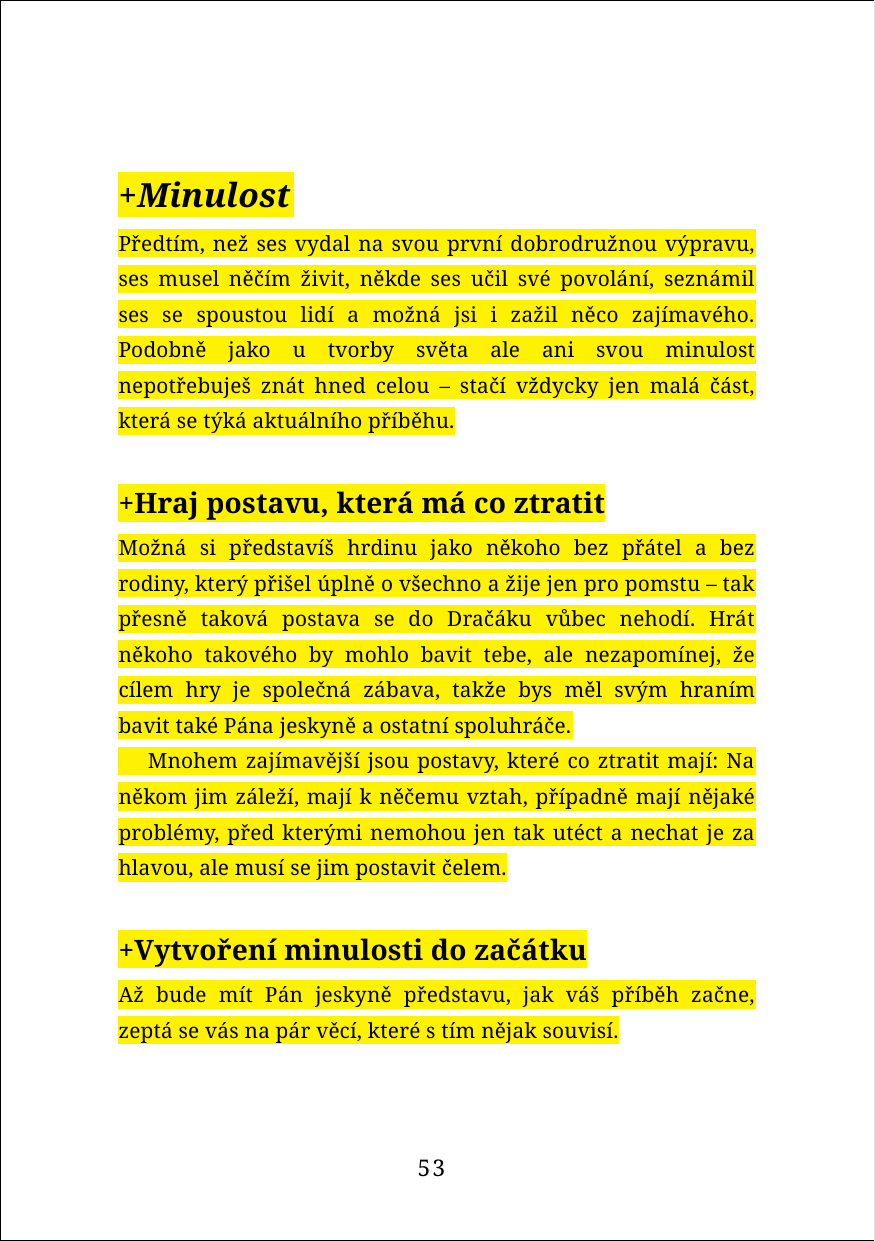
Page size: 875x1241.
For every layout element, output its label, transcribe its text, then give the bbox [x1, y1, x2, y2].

subtitle +Hraj postavu, která má co ztratit [118, 483, 756, 522]
text Až bude mít Pán jeskyně představu, jak váš příběh začne, zeptá se vás na pár věcí, které s tím nějak souvisí. [118, 980, 756, 1044]
text Předtím, než ses vydal na svou první dobrodružnou výpravu, ses musel něčím živit, někde ses učil své povolání, seznámil ses se spoustou lidí a možná jsi i zažil něco zajímavého. Podobně jako u tvorby světa ale ani svou minulost nepotřebuješ znát hned celou – stačí vždycky jen malá část, která se týká aktuálního příběhu. [118, 229, 756, 435]
text Možná si představíš hrdinu jako někoho bez přátel a bez rodiny, který přišel úplně o všechno a žije jen pro pomstu – tak přesně taková postava se do Dračáku vůbec nehodí. Hrát někoho takového by mohlo bavit tebe, ale nezapomínej, že cílem hry je společná zábava, takže bys měl svým hraním bavit také Pána jeskyně a ostatní spoluhráče. Mnohem zajímavější jsou postavy, které co ztratit mají: Na někom jim záleží, mají k něčemu vztah, případně mají nějaké problémy, před kterými nemohou jen tak utéct a nechat je za hlavou, ale musí se jim postavit čelem. [118, 533, 756, 882]
subtitle +Vytvoření minulosti do začátku [118, 930, 756, 968]
subtitle +Minulost [118, 172, 756, 217]
